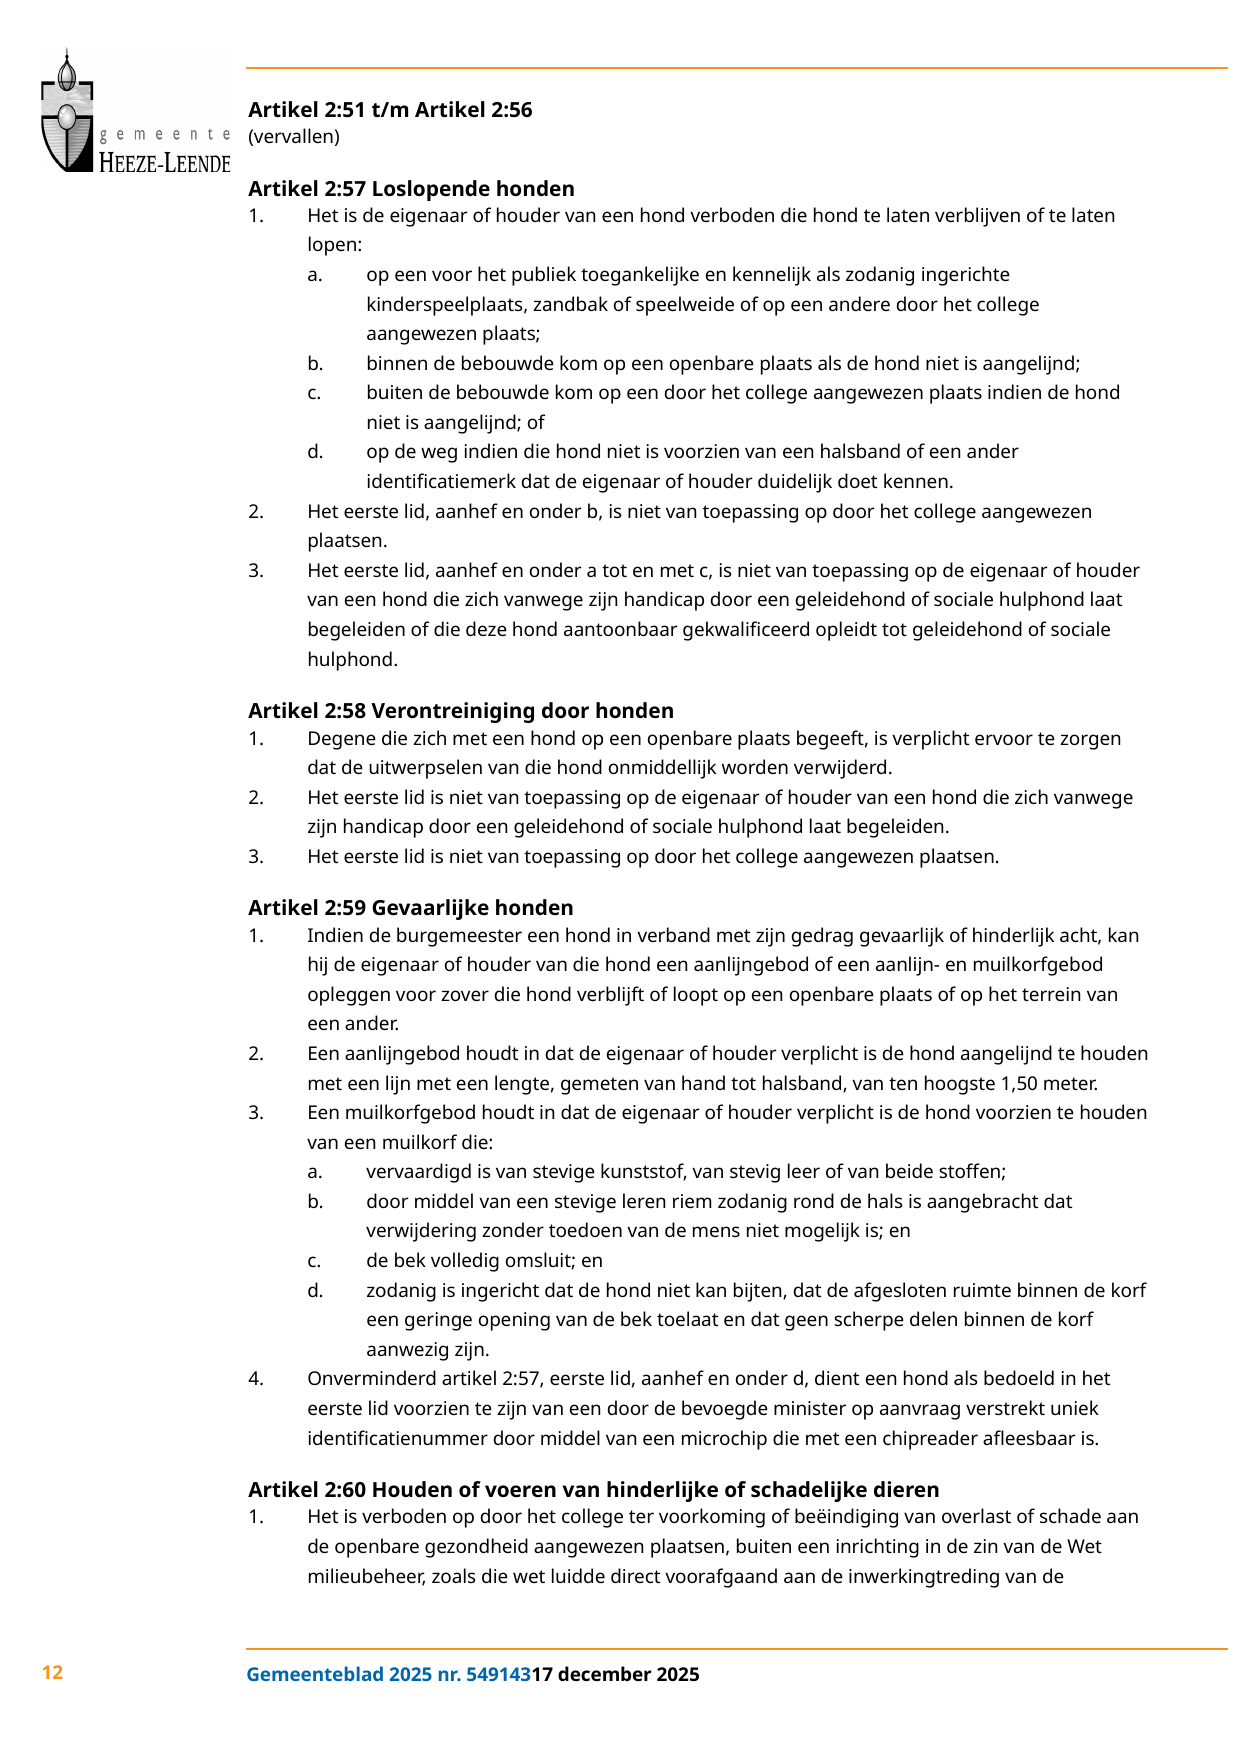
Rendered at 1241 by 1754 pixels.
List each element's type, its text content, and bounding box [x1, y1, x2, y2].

list Het is de eigenaar of houder van een hond verboden die hond te laten verblijven of te laten lopen: [248, 202, 1152, 257]
list zodanig is ingericht dat de hond niet kan bijten, dat de afgesloten ruimte binnen de korf een geringe opening van de bek toelaat en dat geen scherpe delen binnen de korf aanwezig zijn. [307, 1277, 1152, 1362]
list Het eerste lid is niet van toepassing op door het college aangewezen plaatsen. [248, 843, 1152, 869]
list Het eerste lid, aanhef en onder b, is niet van toepassing op door het college aangewezen plaatsen. [248, 498, 1152, 553]
list Een muilkorfgebod houdt in dat de eigenaar of houder verplicht is de hond voorzien te houden van een muilkorf die: [248, 1099, 1152, 1155]
list Het is verboden op door het college ter voorkoming of beëindiging van overlast of schade aan de openbare gezondheid aangewezen plaatsen, buiten een inrichting in de zin van de Wet milieubeheer, zoals die wet luidde direct voorafgaand aan de inwerkingtreding van de [248, 1504, 1152, 1588]
list vervaardigd is van stevige kunststof, van stevig leer of van beide stoffen; [307, 1158, 1152, 1184]
picture [41, 47, 231, 172]
text Artikel 2:60 Houden of voeren van hinderlijke of schadelijke dieren [248, 1475, 1152, 1504]
text (vervallen) [248, 123, 1152, 149]
list Degene die zich met een hond op een openbare plaats begeeft, is verplicht ervoor te zorgen dat de uitwerpselen van die hond onmiddellijk worden verwijderd. [248, 725, 1152, 780]
list Indien de burgemeester een hond in verband met zijn gedrag gevaarlijk of hinderlijk acht, kan hij de eigenaar of houder van die hond een aanlijngebod of een aanlijn- en muilkorfgebod opleggen voor zover die hond verblijft of loopt op een openbare plaats of op het terrein van een ander. [248, 922, 1152, 1036]
list op de weg indien die hond niet is voorzien van een halsband of een ander identificatiemerk dat de eigenaar of houder duidelijk doet kennen. [307, 439, 1152, 494]
text Artikel 2:58 Verontreiniging door honden [248, 696, 1152, 725]
list Onverminderd artikel 2:57, eerste lid, aanhef en onder d, dient een hond als bedoeld in het eerste lid voorzien te zijn van een door de bevoegde minister op aanvraag verstrekt uniek identificatienummer door middel van een microchip die met een chipreader afleesbaar is. [248, 1366, 1152, 1451]
list binnen de bebouwde kom op een openbare plaats als de hond niet is aangelijnd; [307, 350, 1152, 376]
list op een voor het publiek toegankelijke en kennelijk als zodanig ingerichte kinderspeelplaats, zandbak of speelweide of op een andere door het college aangewezen plaats; [307, 261, 1152, 346]
list Het eerste lid, aanhef en onder a tot en met c, is niet van toepassing op de eigenaar of houder van een hond die zich vanwege zijn handicap door een geleidehond of sociale hulphond laat begeleiden of die deze hond aantoonbaar gekwalificeerd opleidt tot geleidehond of sociale hulphond. [248, 557, 1152, 672]
list door middel van een stevige leren riem zodanig rond de hals is aangebracht dat verwijdering zonder toedoen van de mens niet mogelijk is; en [307, 1188, 1152, 1243]
list Het eerste lid is niet van toepassing op de eigenaar of houder van een hond die zich vanwege zijn handicap door een geleidehond of sociale hulphond laat begeleiden. [248, 784, 1152, 839]
text Artikel 2:51 t/m Artikel 2:56 [248, 95, 1152, 123]
text Artikel 2:57 Loslopende honden [248, 174, 1152, 202]
list Een aanlijngebod houdt in dat de eigenaar of houder verplicht is de hond aangelijnd te houden met een lijn met een lengte, gemeten van hand tot halsband, van ten hoogste 1,50 meter. [248, 1040, 1152, 1096]
list de bek volledig omsluit; en [307, 1247, 1152, 1273]
text Artikel 2:59 Gevaarlijke honden [248, 893, 1152, 922]
list buiten de bebouwde kom op een door het college aangewezen plaats indien de hond niet is aangelijnd; of [307, 379, 1152, 435]
